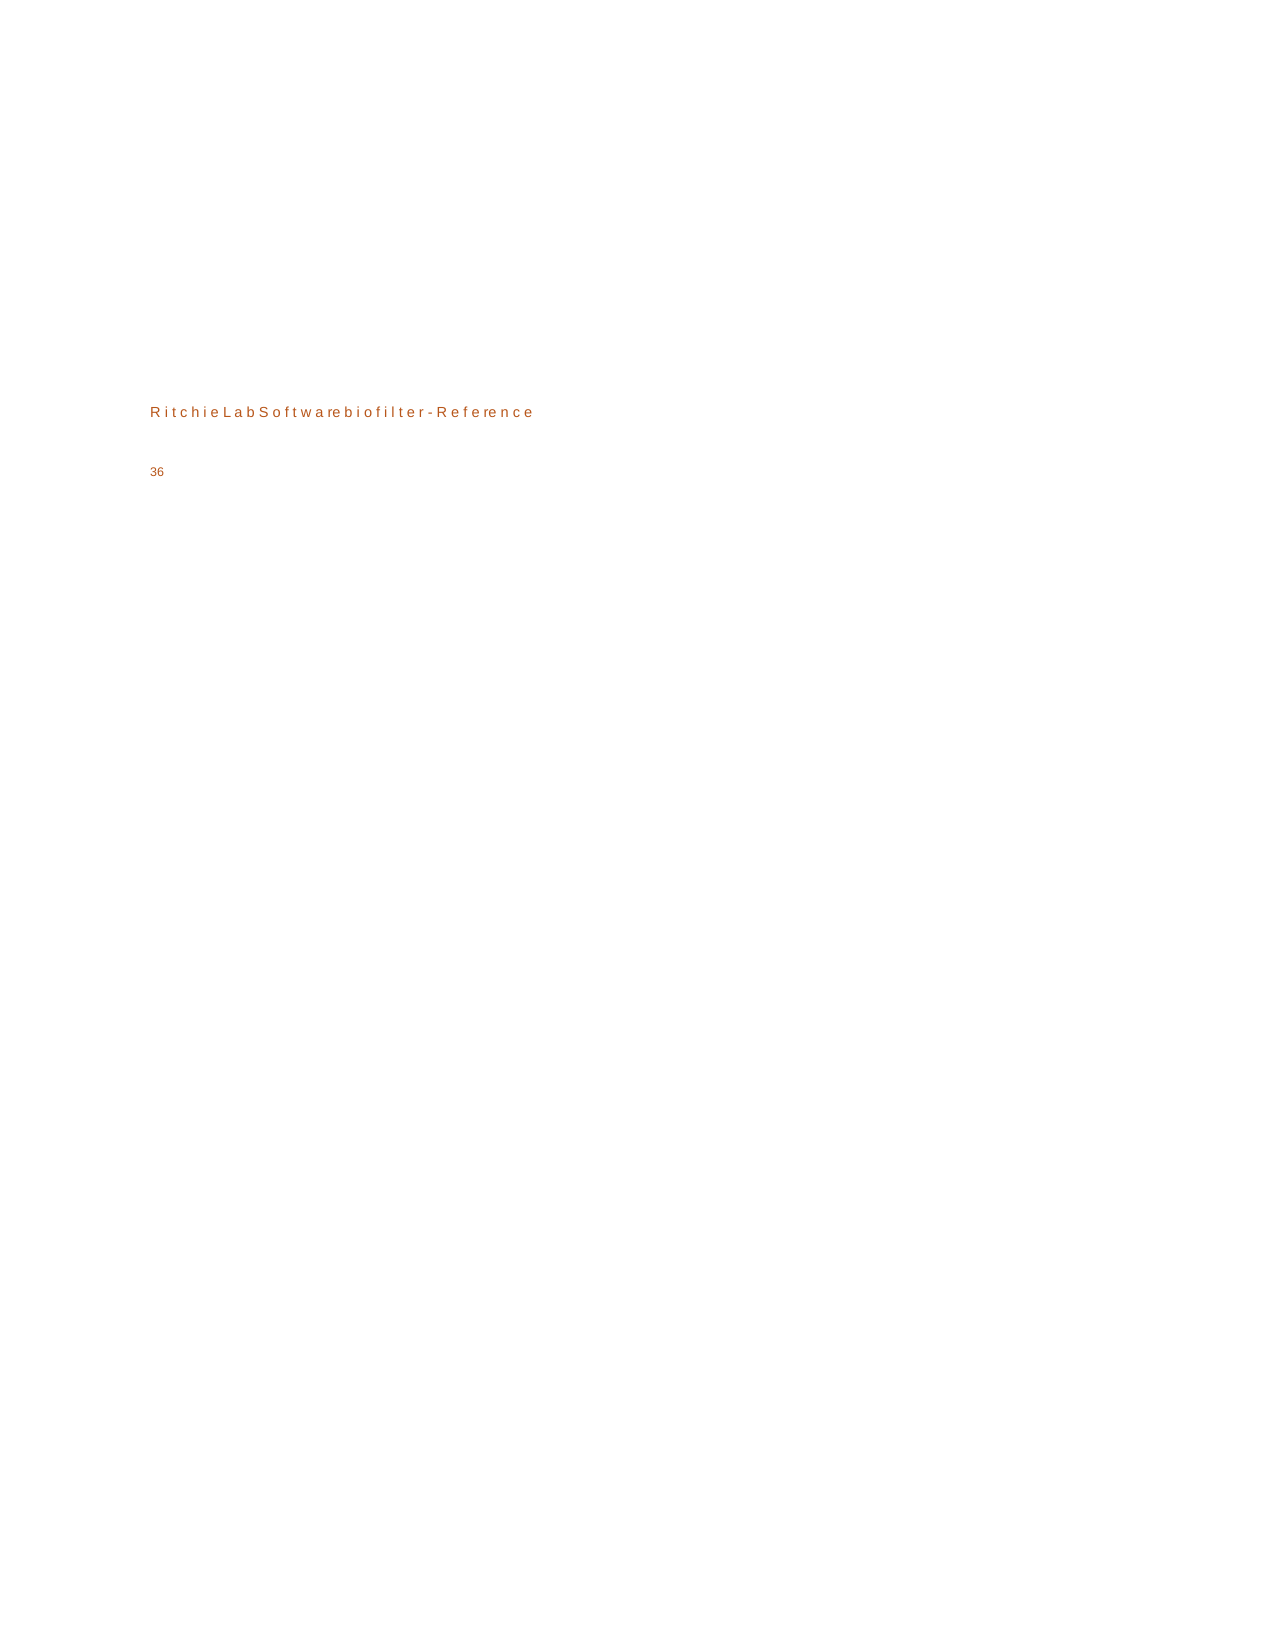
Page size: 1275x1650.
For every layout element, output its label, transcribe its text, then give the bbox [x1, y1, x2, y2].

text 36 [150, 458, 1125, 479]
text R i t c h i e L a b S o f t w a re b i o f i l t e r - R e f e re n c e [150, 400, 1125, 421]
